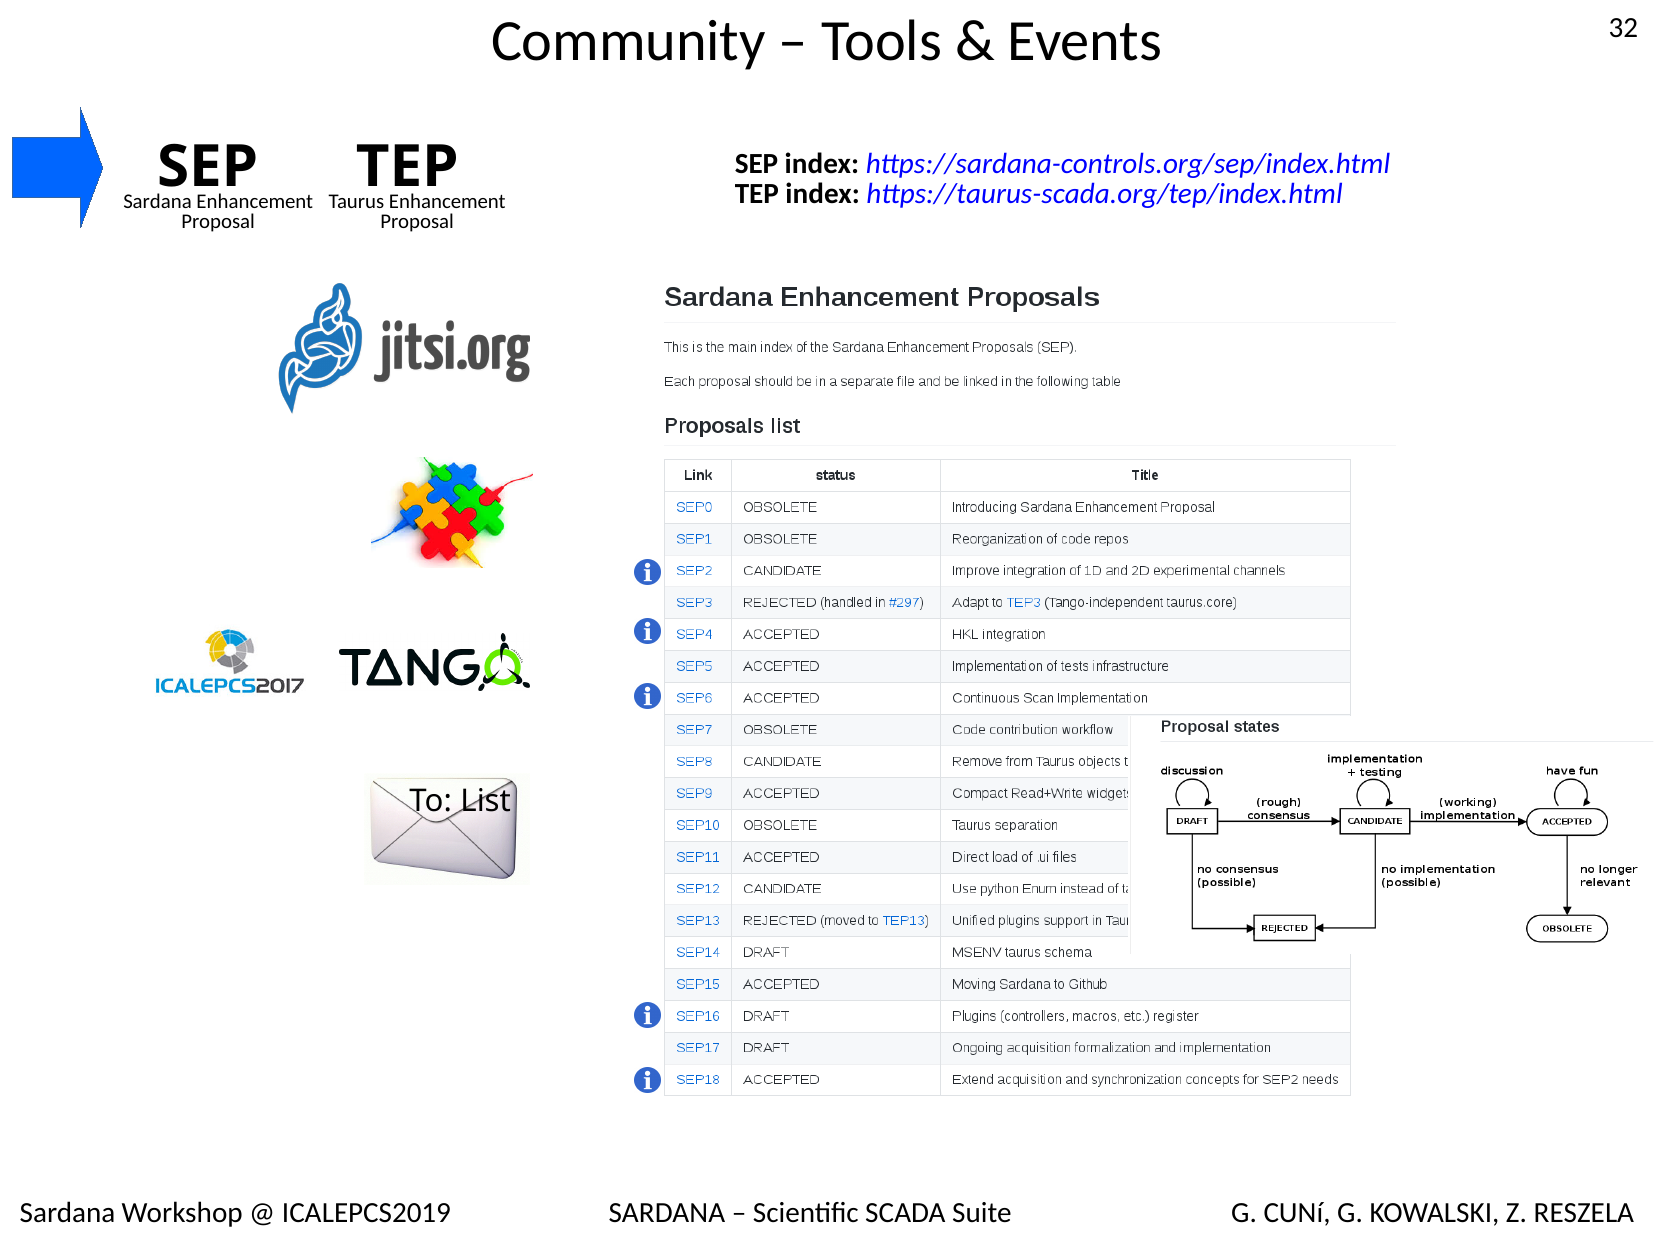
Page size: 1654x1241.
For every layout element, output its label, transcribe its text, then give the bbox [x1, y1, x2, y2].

text_box To: List [394, 770, 530, 855]
picture [278, 282, 530, 416]
text_box TEP [340, 116, 493, 185]
picture [139, 594, 321, 731]
picture [339, 633, 530, 691]
text_box Taurus Enhancement Proposal [304, 185, 530, 247]
picture [364, 773, 530, 886]
text_box SEP index: https://sardana-controls.org/sep/index.html TEP index: https://taurus-scada.org/tep/index.html [720, 144, 1411, 219]
picture [625, 280, 1654, 1101]
text_box SEP [142, 116, 297, 185]
title Community – Tools & Events [82, 2, 1571, 91]
text_box [12, 107, 103, 228]
text_box Sardana Enhancement Proposal [88, 185, 304, 247]
picture [371, 457, 533, 568]
